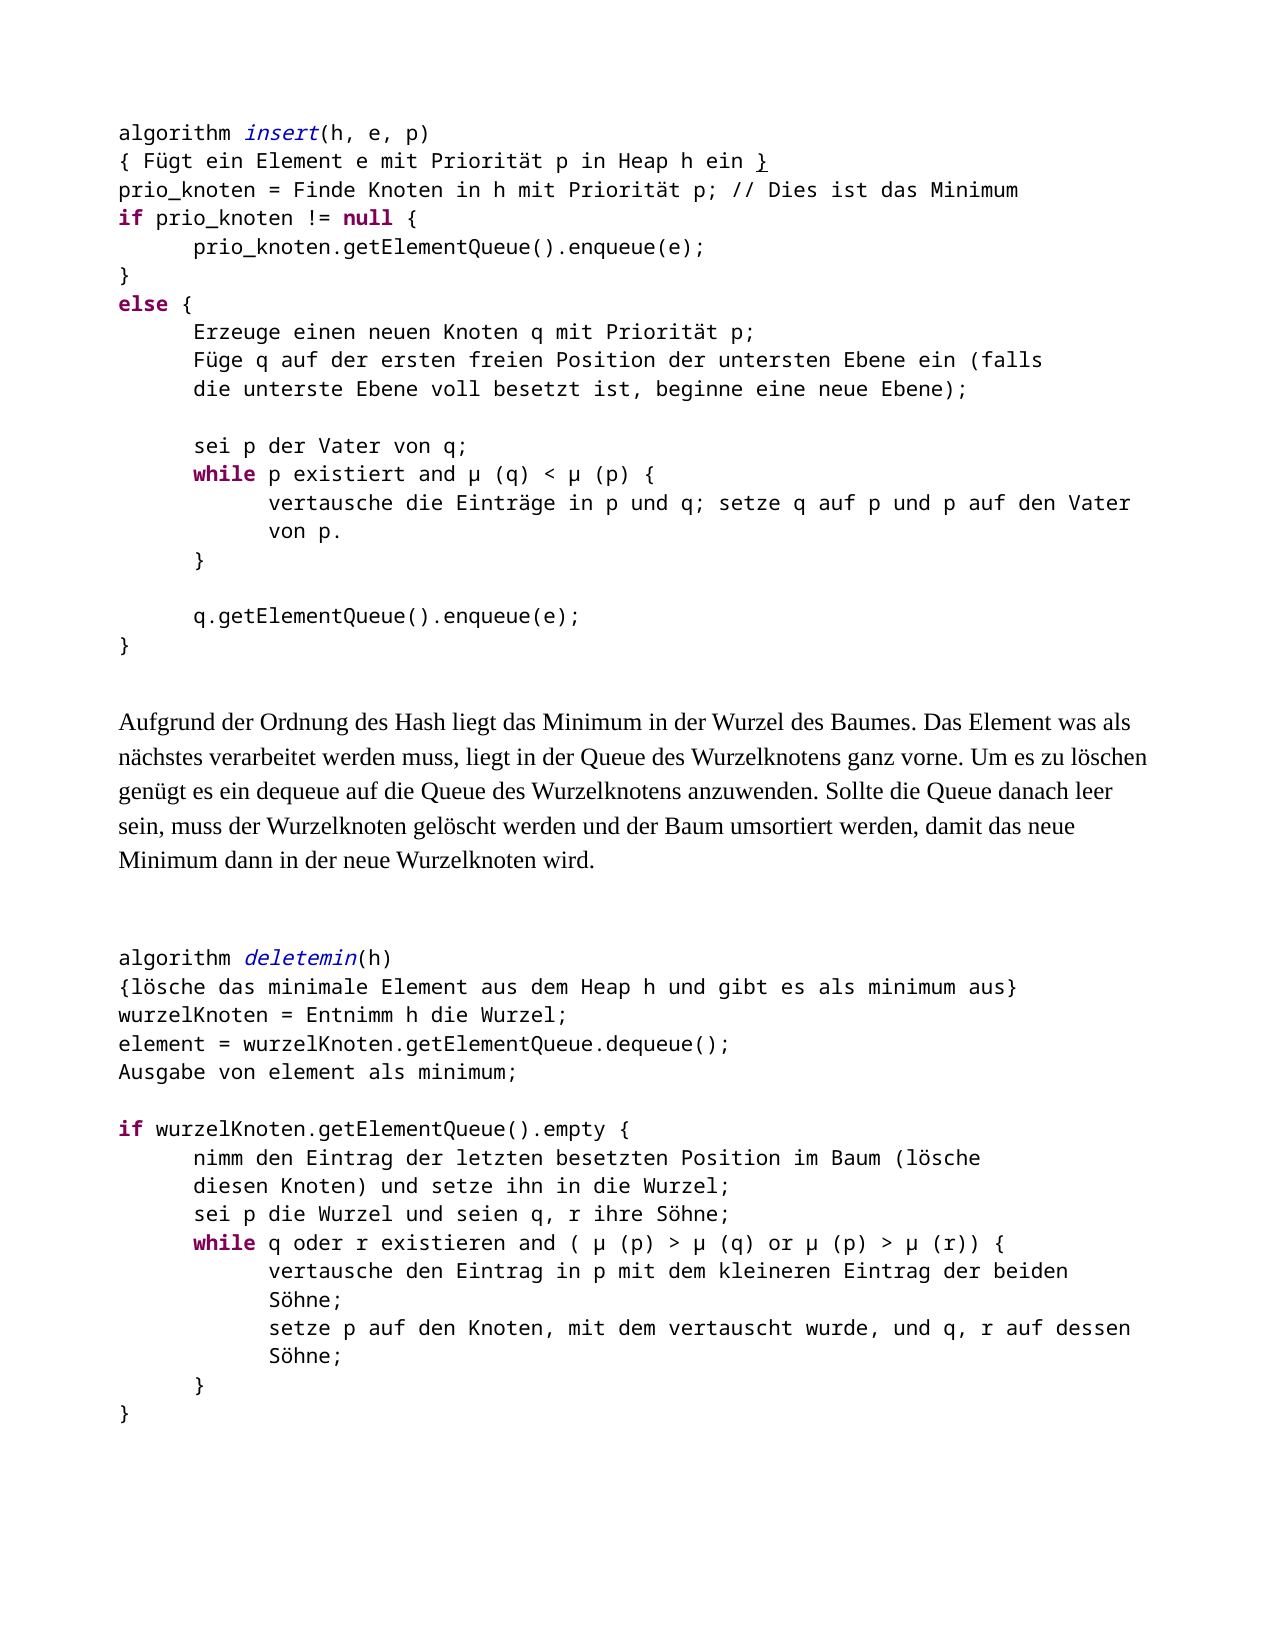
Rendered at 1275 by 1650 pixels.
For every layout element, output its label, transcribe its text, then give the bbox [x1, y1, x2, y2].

text Söhne; [118, 1342, 1157, 1370]
text while p existiert and μ (q) < μ (p) { [118, 459, 1157, 488]
text Erzeuge einen neuen Knoten q mit Priorität p; [118, 317, 1157, 346]
text wurzelKnoten = Entnimm h die Wurzel; [118, 1000, 1157, 1029]
text nimm den Eintrag der letzten besetzten Position im Baum (lösche [118, 1143, 1157, 1171]
text } [118, 260, 1157, 289]
text Füge q auf der ersten freien Position der untersten Ebene ein (falls [118, 346, 1157, 374]
text if prio_knoten != null { [118, 203, 1157, 232]
text { Fügt ein Element e mit Priorität p in Heap h ein } [118, 147, 1157, 175]
text vertausche die Einträge in p und q; setze q auf p und p auf den Vater [118, 488, 1157, 516]
text Aufgrund der Ordnung des Hash liegt das Minimum in der Wurzel des Baumes. Das Element was als nächstes verarbeitet werden muss, liegt in der Queue des Wurzelknotens ganz vorne. Um es zu löschen genügt es ein dequeue auf die Queue des Wurzelknotens anzuwenden. Sollte die Queue danach leer sein, muss der Wurzelknoten gelöscht werden und der Baum umsortiert werden, damit das neue Minimum dann in der neue Wurzelknoten wird. [118, 707, 1157, 874]
text algorithm insert(h, e, p) [118, 118, 1157, 147]
text if wurzelKnoten.getElementQueue().empty { [118, 1114, 1157, 1143]
text while q oder r existieren and ( μ (p) > μ (q) or μ (p) > μ (r)) { [118, 1228, 1157, 1256]
text q.getElementQueue().enqueue(e); [118, 602, 1157, 630]
text diesen Knoten) und setze ihn in die Wurzel; [118, 1171, 1157, 1199]
text sei p die Wurzel und seien q, r ihre Söhne; [118, 1199, 1157, 1228]
text vertausche den Eintrag in p mit dem kleineren Eintrag der beiden [118, 1256, 1157, 1285]
text von p. [118, 516, 1157, 545]
text Söhne; [118, 1285, 1157, 1313]
text setze p auf den Knoten, mit dem vertauscht wurde, und q, r auf dessen [118, 1313, 1157, 1342]
text } [118, 1370, 1157, 1398]
text die unterste Ebene voll besetzt ist, beginne eine neue Ebene); [118, 374, 1157, 402]
text Ausgabe von element als minimum; [118, 1057, 1157, 1086]
text element = wurzelKnoten.getElementQueue.dequeue(); [118, 1029, 1157, 1057]
text algorithm deletemin(h) [118, 943, 1157, 972]
text {lösche das minimale Element aus dem Heap h und gibt es als minimum aus} [118, 972, 1157, 1000]
text prio_knoten = Finde Knoten in h mit Priorität p; // Dies ist das Minimum [118, 175, 1157, 203]
text } [118, 1398, 1157, 1427]
text else { [118, 289, 1157, 317]
text sei p der Vater von q; [118, 431, 1157, 459]
text prio_knoten.getElementQueue().enqueue(e); [118, 232, 1157, 260]
text } [118, 545, 1157, 573]
text } [118, 630, 1157, 658]
